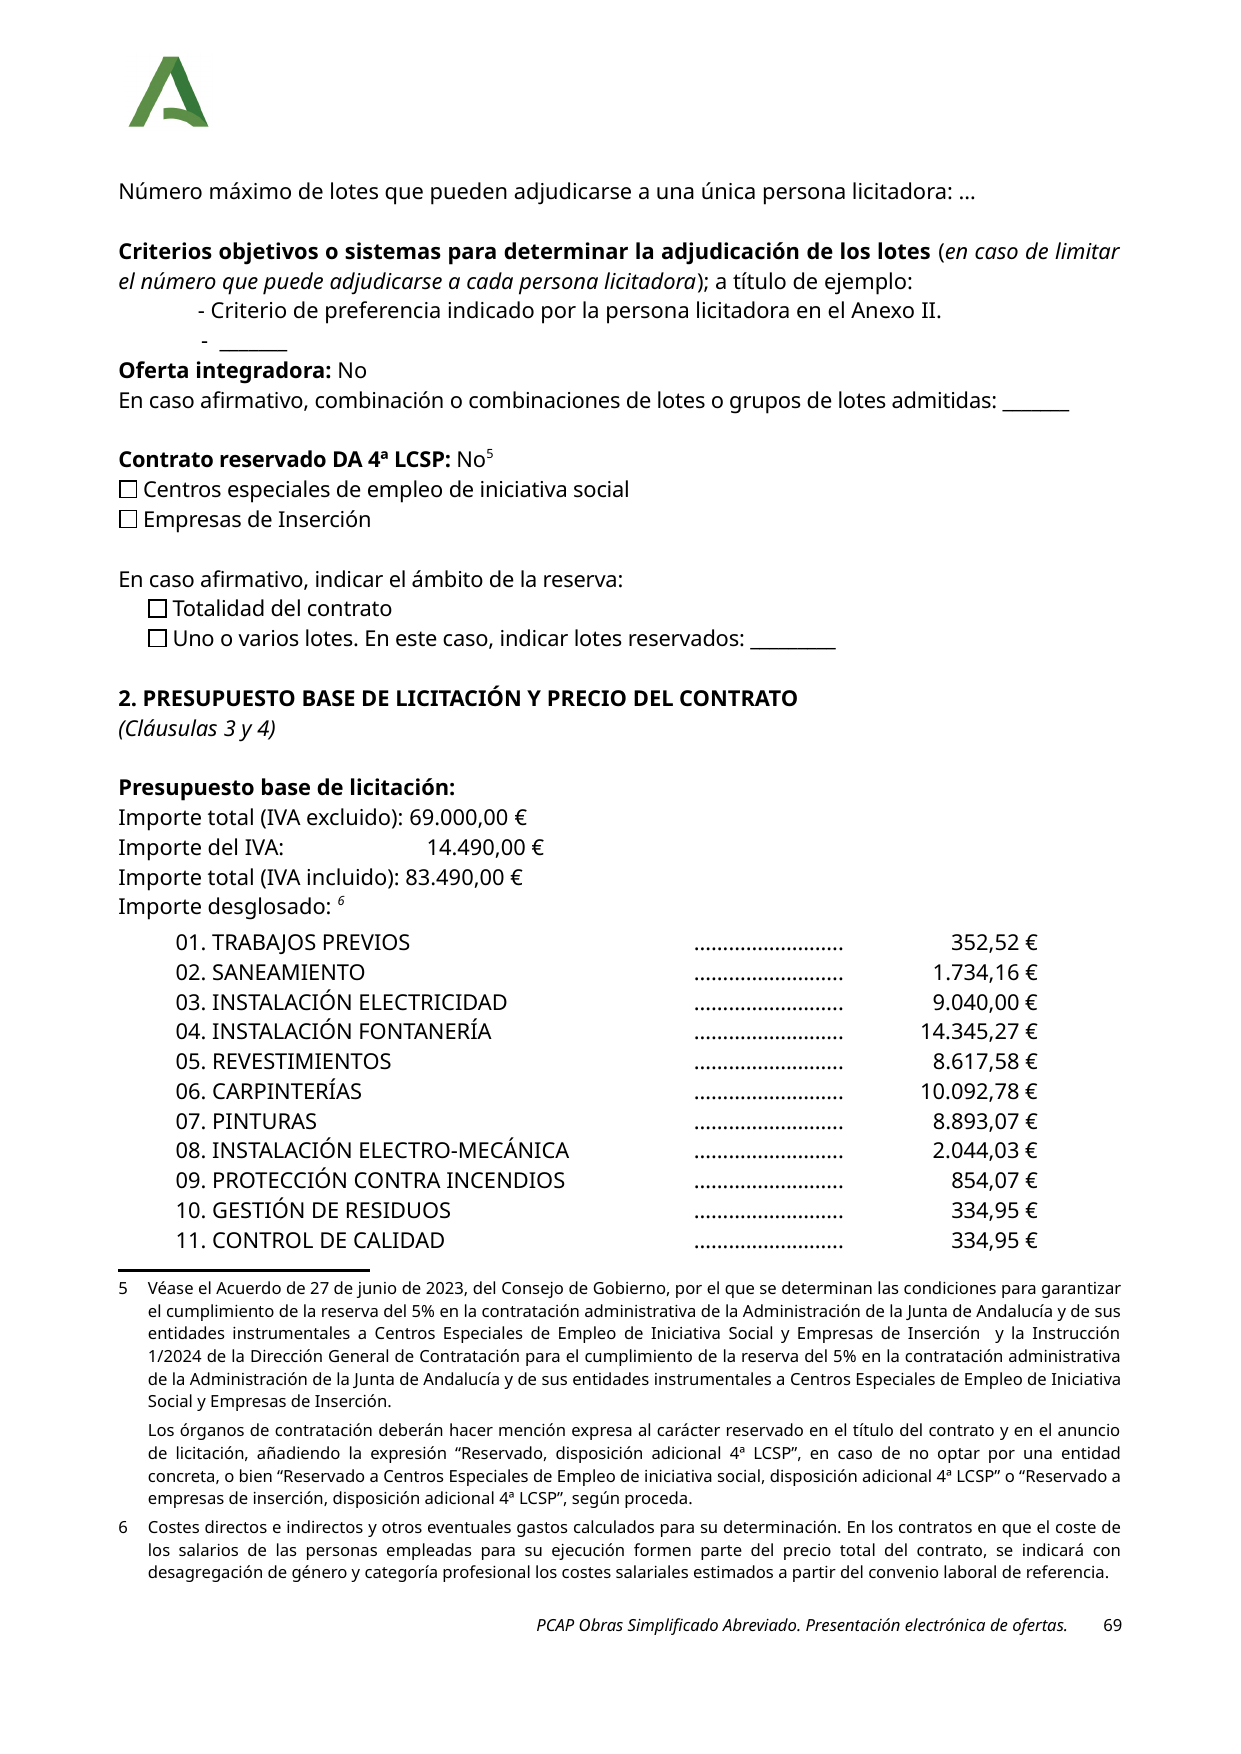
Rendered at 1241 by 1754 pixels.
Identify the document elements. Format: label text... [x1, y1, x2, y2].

text Criterios objetivos o sistemas para determinar la adjudicación de los lotes (en caso de limitar el número que puede adjudicarse a cada persona licitadora); a título de ejemplo: [118, 236, 1122, 296]
text Costes directos e indirectos y otros eventuales gastos calculados para su determinación. En los contratos en que el coste de los salarios de las personas empleadas para su ejecución formen parte del precio total del contrato, se indicará con desagregación de género y categoría profesional los costes salariales estimados a partir del convenio laboral de referencia. [118, 1516, 1122, 1584]
text Importe desglosado: [118, 891, 1122, 921]
text Centros especiales de empleo de iniciativa social [118, 474, 1122, 504]
table_header 01. TRABAJOS PREVIOS 02. SANEAMIENTO 03. INSTALACIÓN ELECTRICIDAD 04. INSTALACIÓN FONTANERÍA 05. REVESTIMIENTOS 06. CARPINTERÍAS 07. PINTURAS 08. INSTALACIÓN ELECTRO-MECÁNICA 09. PROTECCIÓN CONTRA INCENDIOS 10. GESTIÓN DE RESIDUOS 11. CONTROL DE CALIDAD [170, 921, 688, 1260]
text Presupuesto base de licitación: [118, 772, 1122, 802]
text Importe del IVA: 14.490,00 € [118, 832, 1122, 862]
text Importe total (IVA excluido): 69.000,00 € [118, 802, 1122, 832]
text En caso afirmativo, indicar el ámbito de la reserva: [118, 564, 1122, 593]
picture [124, 52, 213, 131]
text 2. PRESUPUESTO BASE DE LICITACIÓN Y PRECIO DEL CONTRATO [118, 683, 1122, 713]
table_header …………………….. …………………….. …………………….. …………………….. …………………….. …………………….. …………………….. …………………….. …………………….. …………………….. …………………….. [688, 921, 895, 1260]
text Oferta integradora: No [118, 355, 1122, 385]
text (Cláusulas 3 y 4) [118, 713, 1122, 742]
text Número máximo de lotes que pueden adjudicarse a una única persona licitadora: … [118, 176, 1122, 206]
text - _______ [118, 325, 1122, 355]
text Véase el Acuerdo de 27 de junio de 2023, del Consejo de Gobierno, por el que se determinan las condiciones para garantizar el cumplimiento de la reserva del 5% en la contratación administrativa de la Administración de la Junta de Andalucía y de sus entidades instrumentales a Centros Especiales de Empleo de Iniciativa Social y Empresas de Inserción y la Instrucción 1/2024 de la Dirección General de Contratación para el cumplimiento de la reserva del 5% en la contratación administrativa de la Administración de la Junta de Andalucía y de sus entidades instrumentales a Centros Especiales de Empleo de Iniciativa Social y Empresas de Inserción. [118, 1277, 1122, 1413]
text - Criterio de preferencia indicado por la persona licitadora en el Anexo II. [118, 296, 1122, 325]
text Empresas de Inserción [118, 504, 1122, 534]
text Uno o varios lotes. En este caso, indicar lotes reservados: _________ [148, 623, 1122, 653]
text En caso afirmativo, combinación o combinaciones de lotes o grupos de lotes admitidas: _______ [118, 385, 1122, 415]
table_header 352,52 € 1.734,16 € 9.040,00 € 14.345,27 € 8.617,58 € 10.092,78 € 8.893,07 € 2.044,03 € 854,07 € 334,95 € 334,95 € [895, 921, 1043, 1260]
text Importe total (IVA incluido): 83.490,00 € [118, 862, 1122, 891]
text Los órganos de contratación deberán hacer mención expresa al carácter reservado en el título del contrato y en el anuncio de licitación, añadiendo la expresión “Reservado, disposición adicional 4ª LCSP”, en caso de no optar por una entidad concreta, o bien “Reservado a Centros Especiales de Empleo de iniciativa social, disposición adicional 4ª LCSP” o “Reservado a empresas de inserción, disposición adicional 4ª LCSP”, según proceda. [118, 1419, 1122, 1509]
text Totalidad del contrato [148, 593, 1122, 623]
text Contrato reservado DA 4ª LCSP: No [118, 444, 1122, 474]
